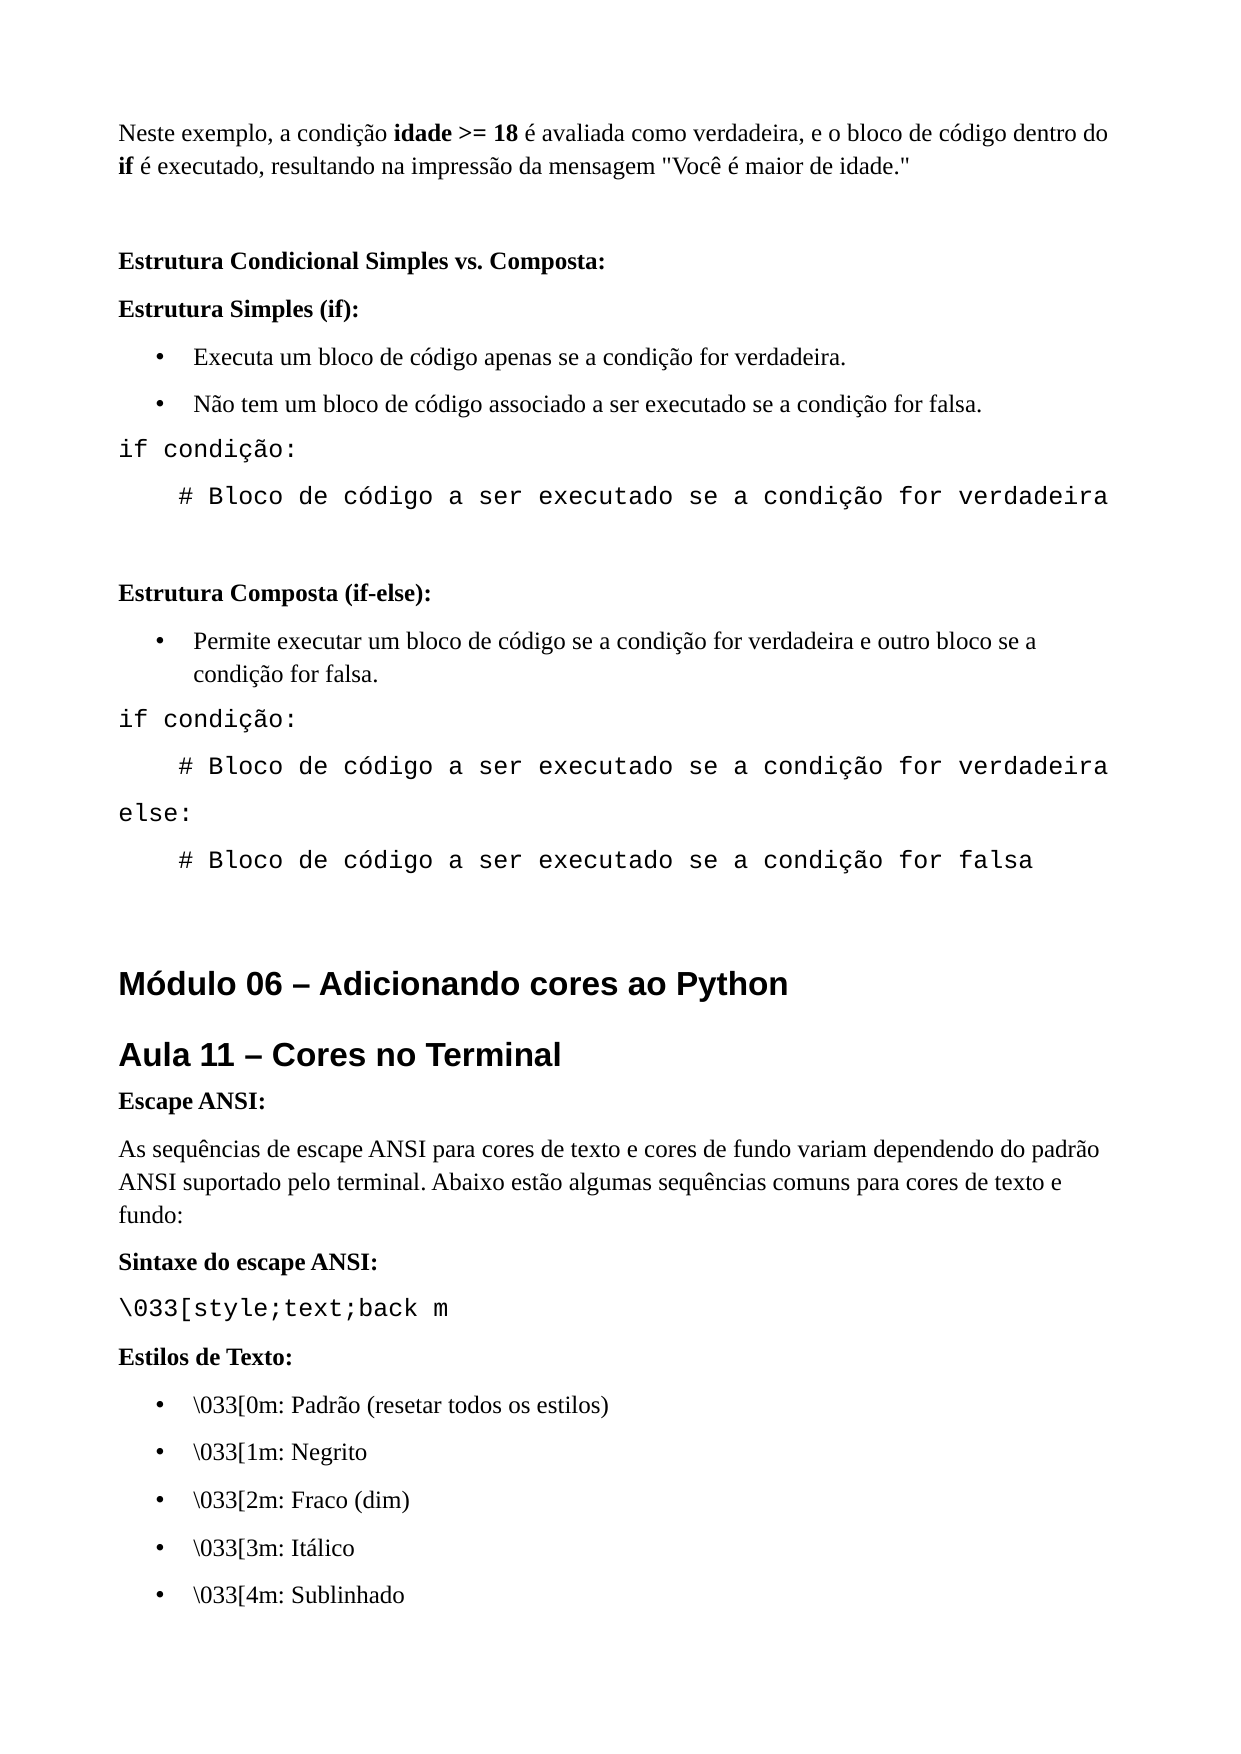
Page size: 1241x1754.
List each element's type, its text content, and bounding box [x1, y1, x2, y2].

list Executa um bloco de código apenas se a condição for verdadeira. [156, 342, 1122, 370]
list Não tem um bloco de código associado a ser executado se a condição for falsa. [156, 389, 1122, 418]
text # Bloco de código a ser executado se a condição for verdadeira [118, 484, 1122, 512]
text Escape ANSI: [118, 1086, 1122, 1115]
text Estrutura Condicional Simples vs. Composta: [118, 246, 1122, 275]
subtitle Aula 11 – Cores no Terminal [118, 1035, 1122, 1074]
text if condição: [118, 437, 1122, 465]
text # Bloco de código a ser executado se a condição for falsa [118, 848, 1122, 876]
text else: [118, 801, 1122, 829]
text Estrutura Simples (if): [118, 294, 1122, 323]
text \033[style;text;back m [118, 1295, 1122, 1323]
text # Bloco de código a ser executado se a condição for verdadeira [118, 754, 1122, 782]
text if condição: [118, 707, 1122, 735]
text Sintaxe do escape ANSI: [118, 1247, 1122, 1276]
list \033[0m: Padrão (resetar todos os estilos) [156, 1390, 1122, 1418]
list \033[3m: Itálico [156, 1533, 1122, 1561]
list \033[2m: Fraco (dim) [156, 1485, 1122, 1514]
list Permite executar um bloco de código se a condição for verdadeira e outro bloco se a condição for falsa. [156, 626, 1122, 688]
text Estrutura Composta (if-else): [118, 578, 1122, 607]
text As sequências de escape ANSI para cores de texto e cores de fundo variam dependendo do padrão ANSI suportado pelo terminal. Abaixo estão algumas sequências comuns para cores de texto e fundo: [118, 1134, 1122, 1229]
text Neste exemplo, a condição idade >= 18 é avaliada como verdadeira, e o bloco de código dentro do if é executado, resultando na impressão da mensagem "Você é maior de idade." [118, 118, 1122, 180]
list \033[1m: Negrito [156, 1437, 1122, 1466]
text Estilos de Texto: [118, 1342, 1122, 1371]
subtitle Módulo 06 – Adicionando cores ao Python [118, 963, 1122, 1002]
list \033[4m: Sublinhado [156, 1580, 1122, 1609]
